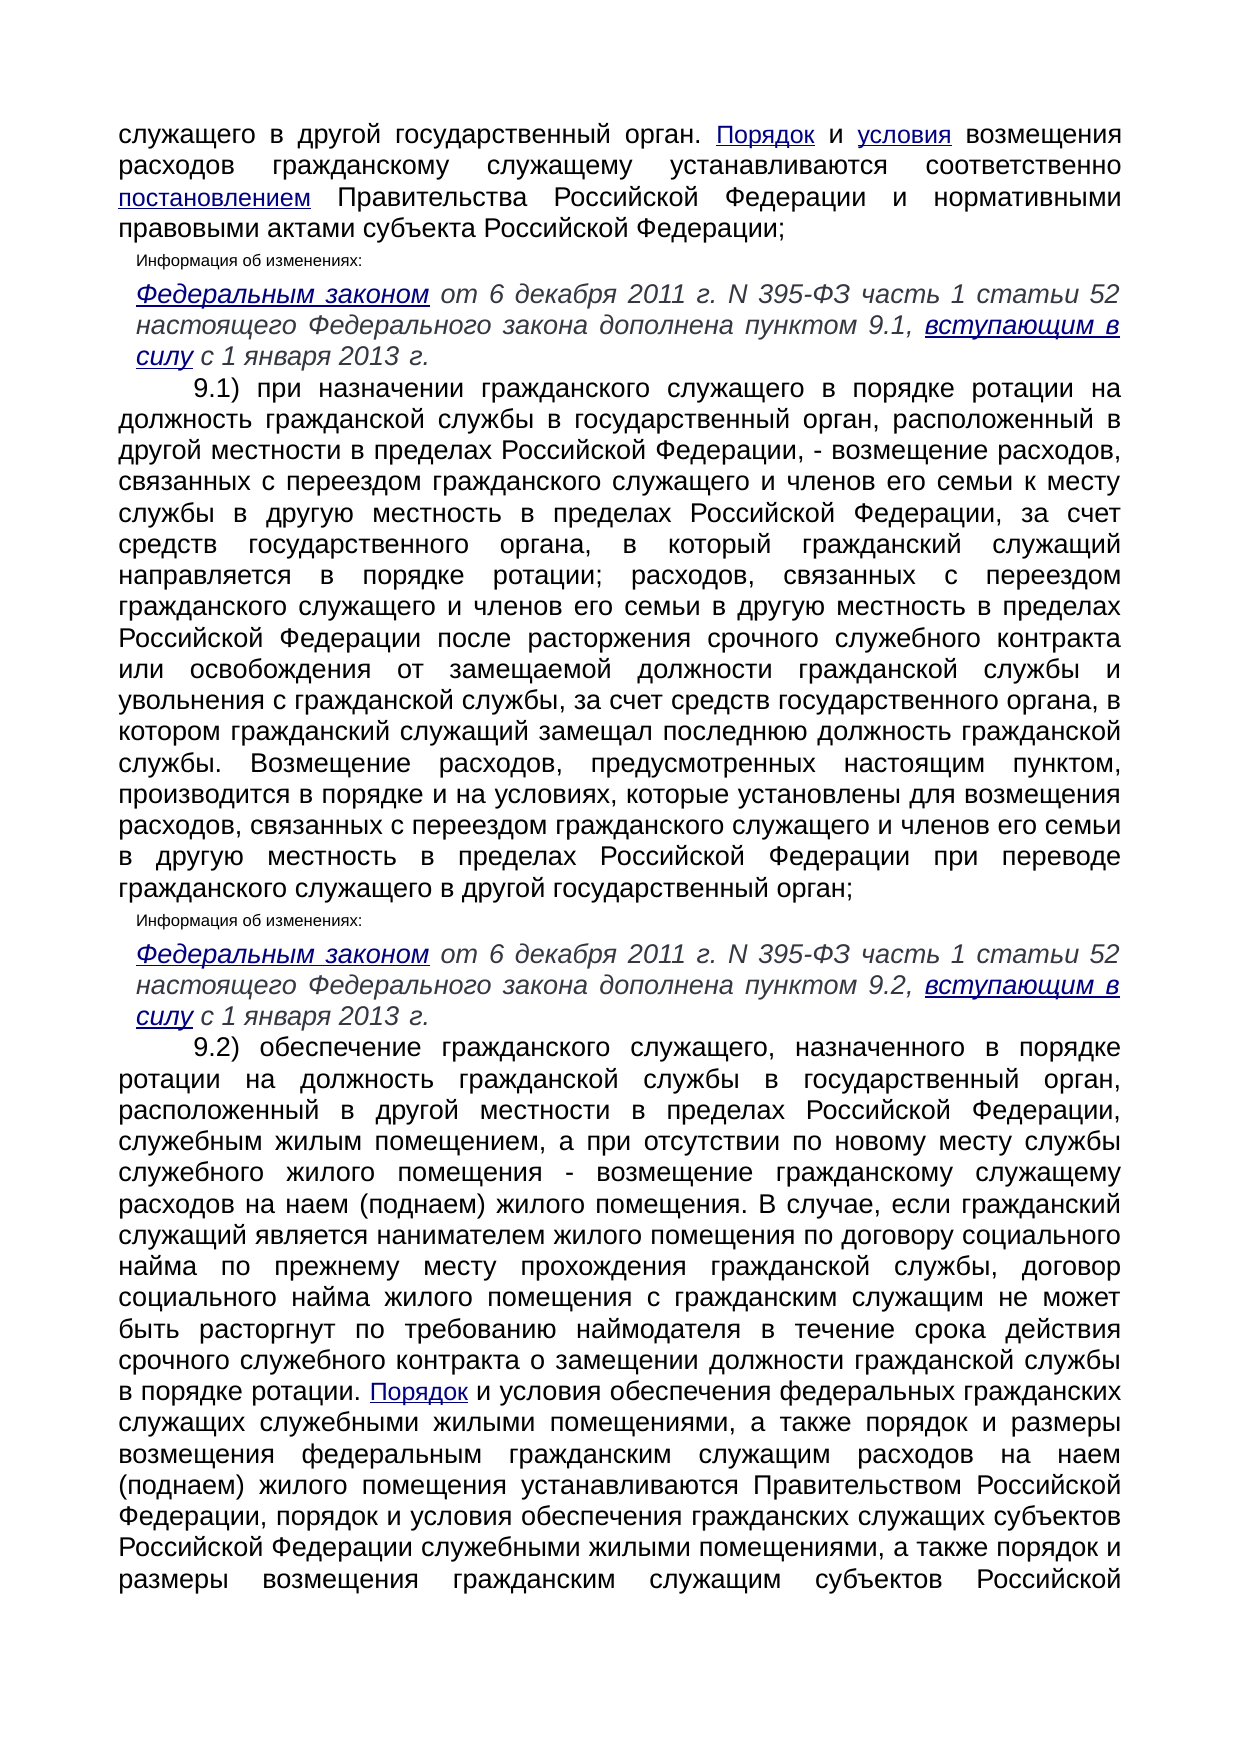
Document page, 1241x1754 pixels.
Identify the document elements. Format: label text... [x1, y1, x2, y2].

text Информация об изменениях: [136, 911, 1122, 930]
text Федеральным законом от 6 декабря 2011 г. N 395-ФЗ часть 1 статьи 52 настоящего Федерального закона дополнена пунктом 9.1, вступающим в силу с 1 января 2013 г. [136, 278, 1122, 372]
text 9.1) при назначении гражданского служащего в порядке ротации на должность гражданской службы в государственный орган, расположенный в другой местности в пределах Российской Федерации, - возмещение расходов, связанных с переездом гражданского служащего и членов его семьи к месту службы в другую местность в пределах Российской Федерации, за счет средств государственного органа, в который гражданский служащий направляется в порядке ротации; расходов, связанных с переездом гражданского служащего и членов его семьи в другую местность в пределах Российской Федерации после расторжения срочного служебного контракта или освобождения от замещаемой должности гражданской службы и увольнения с гражданской службы, за счет средств государственного органа, в котором гражданский служащий замещал последнюю должность гражданской службы. Возмещение расходов, предусмотренных настоящим пунктом, производится в порядке и на условиях, которые установлены для возмещения расходов, связанных с переездом гражданского служащего и членов его семьи в другую местность в пределах Российской Федерации при переводе гражданского служащего в другой государственный орган; [118, 372, 1122, 903]
text 9.2) обеспечение гражданского служащего, назначенного в порядке ротации на должность гражданской службы в государственный орган, расположенный в другой местности в пределах Российской Федерации, служебным жилым помещением, а при отсутствии по новому месту службы служебного жилого помещения - возмещение гражданскому служащему расходов на наем (поднаем) жилого помещения. В случае, если гражданский служащий является нанимателем жилого помещения по договору социального найма по прежнему месту прохождения гражданской службы, договор социального найма жилого помещения с гражданским служащим не может быть расторгнут по требованию наймодателя в течение срока действия срочного служебного контракта о замещении должности гражданской службы в порядке ротации. Порядок и условия обеспечения федеральных гражданских служащих служебными жилыми помещениями, а также порядок и размеры возмещения федеральным гражданским служащим расходов на наем (поднаем) жилого помещения устанавливаются Правительством Российской Федерации, порядок и условия обеспечения гражданских служащих субъектов Российской Федерации служебными жилыми помещениями, а также порядок и размеры возмещения гражданским служащим субъектов Российской [118, 1031, 1122, 1594]
text Федеральным законом от 6 декабря 2011 г. N 395-ФЗ часть 1 статьи 52 настоящего Федерального закона дополнена пунктом 9.2, вступающим в силу с 1 января 2013 г. [136, 938, 1122, 1031]
text служащего в другой государственный орган. Порядок и условия возмещения расходов гражданскому служащему устанавливаются соответственно постановлением Правительства Российской Федерации и нормативными правовыми актами субъекта Российской Федерации; [118, 118, 1122, 243]
text Информация об изменениях: [136, 251, 1122, 270]
